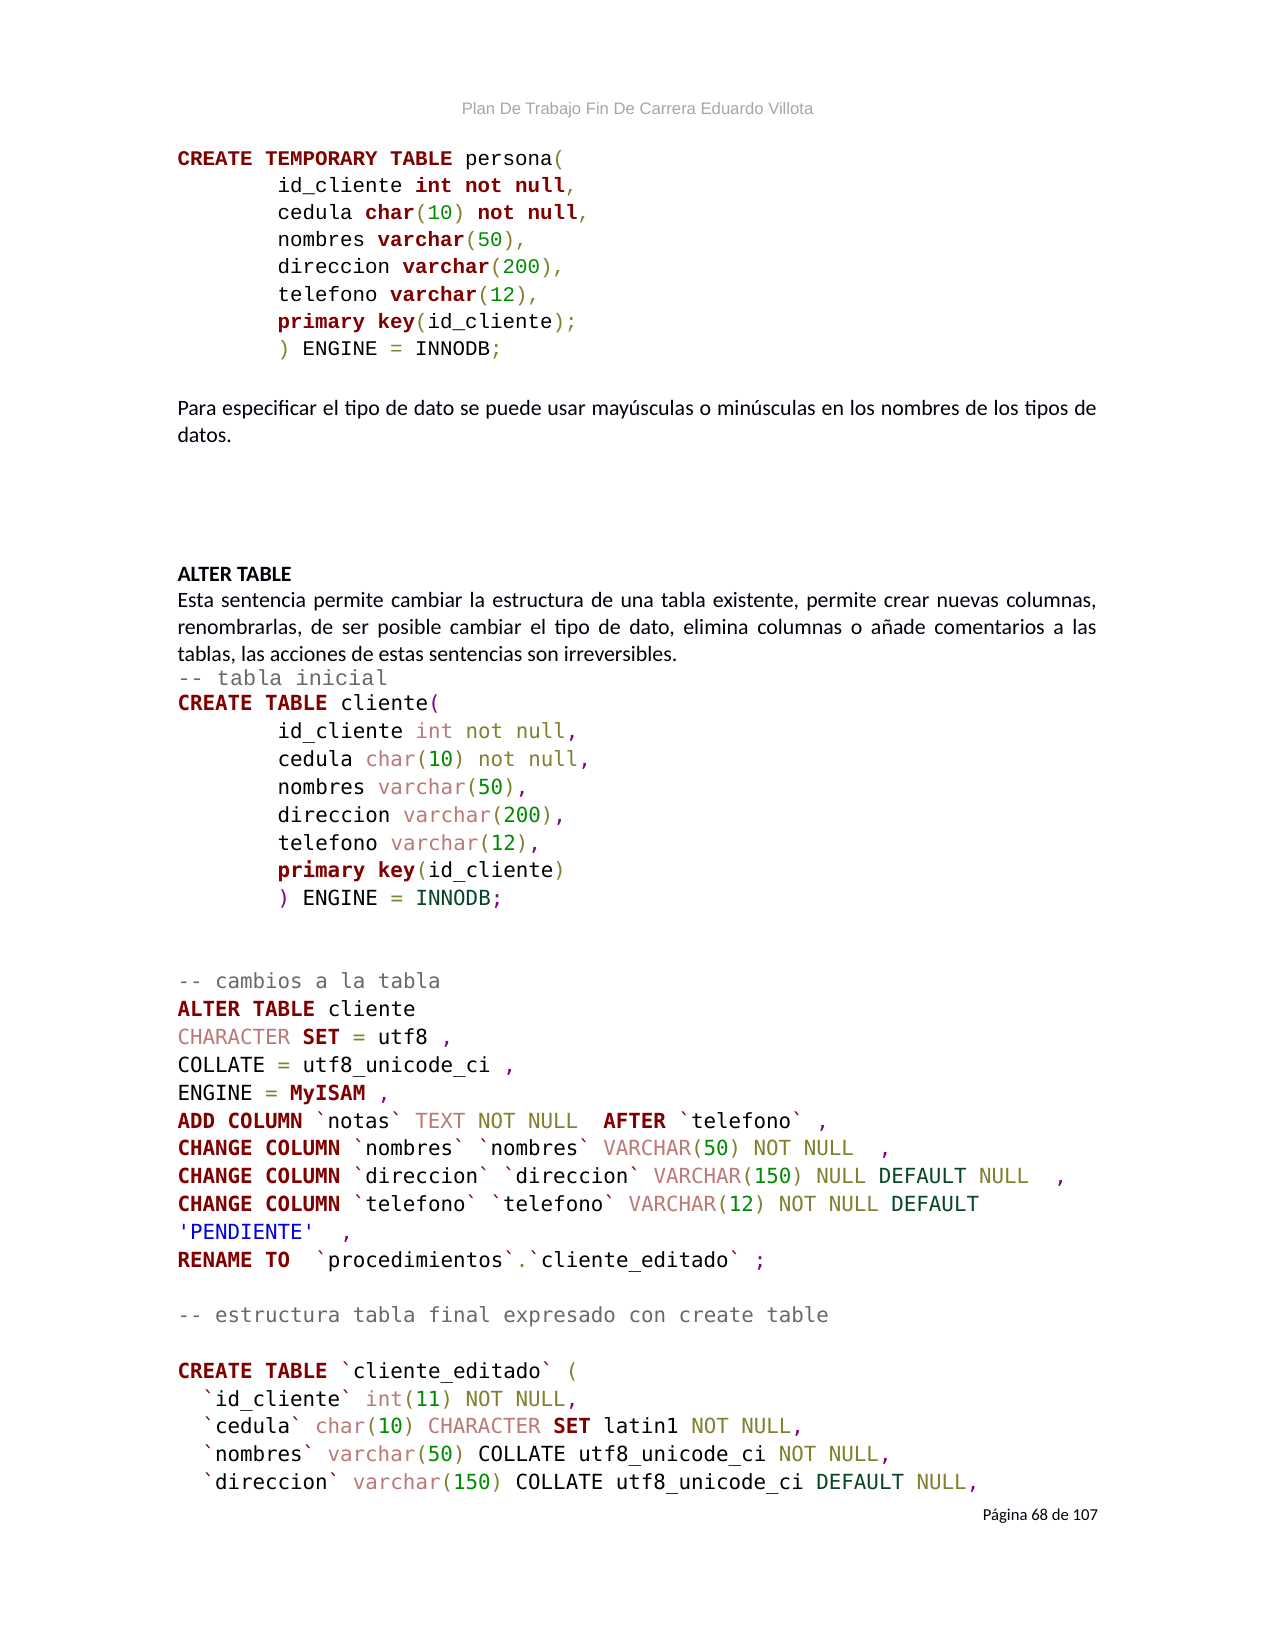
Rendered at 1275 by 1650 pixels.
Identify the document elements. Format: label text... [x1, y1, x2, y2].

text direccion varchar(200), [177, 256, 1098, 280]
text cedula char(10) not null, [177, 202, 1098, 226]
text CHANGE COLUMN `telefono` `telefono` VARCHAR(12) NOT NULL DEFAULT 'PENDIENTE' , [177, 1192, 1098, 1244]
text primary key(id_cliente); [177, 311, 1098, 334]
text -- tabla inicial [177, 667, 1098, 691]
text CREATE TEMPORARY TABLE persona( [177, 148, 1098, 171]
text RENAME TO `procedimientos`.`cliente_editado` ; [177, 1248, 1098, 1272]
text ADD COLUMN `notas` TEXT NOT NULL AFTER `telefono` , [177, 1109, 1098, 1133]
text nombres varchar(50), [177, 229, 1098, 253]
text COLLATE = utf8_unicode_ci , [177, 1053, 1098, 1077]
text cedula char(10) not null, [177, 747, 1098, 771]
text nombres varchar(50), [177, 775, 1098, 799]
text ALTER TABLE [177, 560, 1098, 587]
text Esta sentencia permite cambiar la estructura de una tabla existente, permite crear nuevas columnas, renombrarlas, de ser posible cambiar el tipo de dato, elimina columnas o añade comentarios a las tablas, las acciones de estas sentencias son irreversibles. [177, 587, 1098, 667]
text `id_cliente` int(11) NOT NULL, [177, 1387, 1098, 1411]
text CHANGE COLUMN `direccion` `direccion` VARCHAR(150) NULL DEFAULT NULL , [177, 1164, 1098, 1188]
text CHARACTER SET = utf8 , [177, 1025, 1098, 1049]
text `cedula` char(10) CHARACTER SET latin1 NOT NULL, [177, 1414, 1098, 1439]
text -- estructura tabla final expresado con create table [177, 1303, 1098, 1328]
text telefono varchar(12), [177, 831, 1098, 855]
text telefono varchar(12), [177, 283, 1098, 307]
text -- cambios a la tabla [177, 969, 1098, 994]
text `direccion` varchar(150) COLLATE utf8_unicode_ci DEFAULT NULL, [177, 1470, 1098, 1494]
text ALTER TABLE cliente [177, 997, 1098, 1022]
text ENGINE = MyISAM , [177, 1081, 1098, 1105]
text CREATE TABLE cliente( [177, 691, 1098, 716]
text primary key(id_cliente) [177, 858, 1098, 883]
text Para especificar el tipo de dato se puede usar mayúsculas o minúsculas en los nombres de los tipos de datos. [177, 394, 1098, 448]
text ) ENGINE = INNODB; [177, 886, 1098, 910]
text CHANGE COLUMN `nombres` `nombres` VARCHAR(50) NOT NULL , [177, 1136, 1098, 1161]
text CREATE TABLE `cliente_editado` ( [177, 1359, 1098, 1383]
text direccion varchar(200), [177, 803, 1098, 827]
text id_cliente int not null, [177, 175, 1098, 198]
text `nombres` varchar(50) COLLATE utf8_unicode_ci NOT NULL, [177, 1442, 1098, 1467]
text id_cliente int not null, [177, 719, 1098, 743]
text ) ENGINE = INNODB; [177, 338, 1098, 362]
